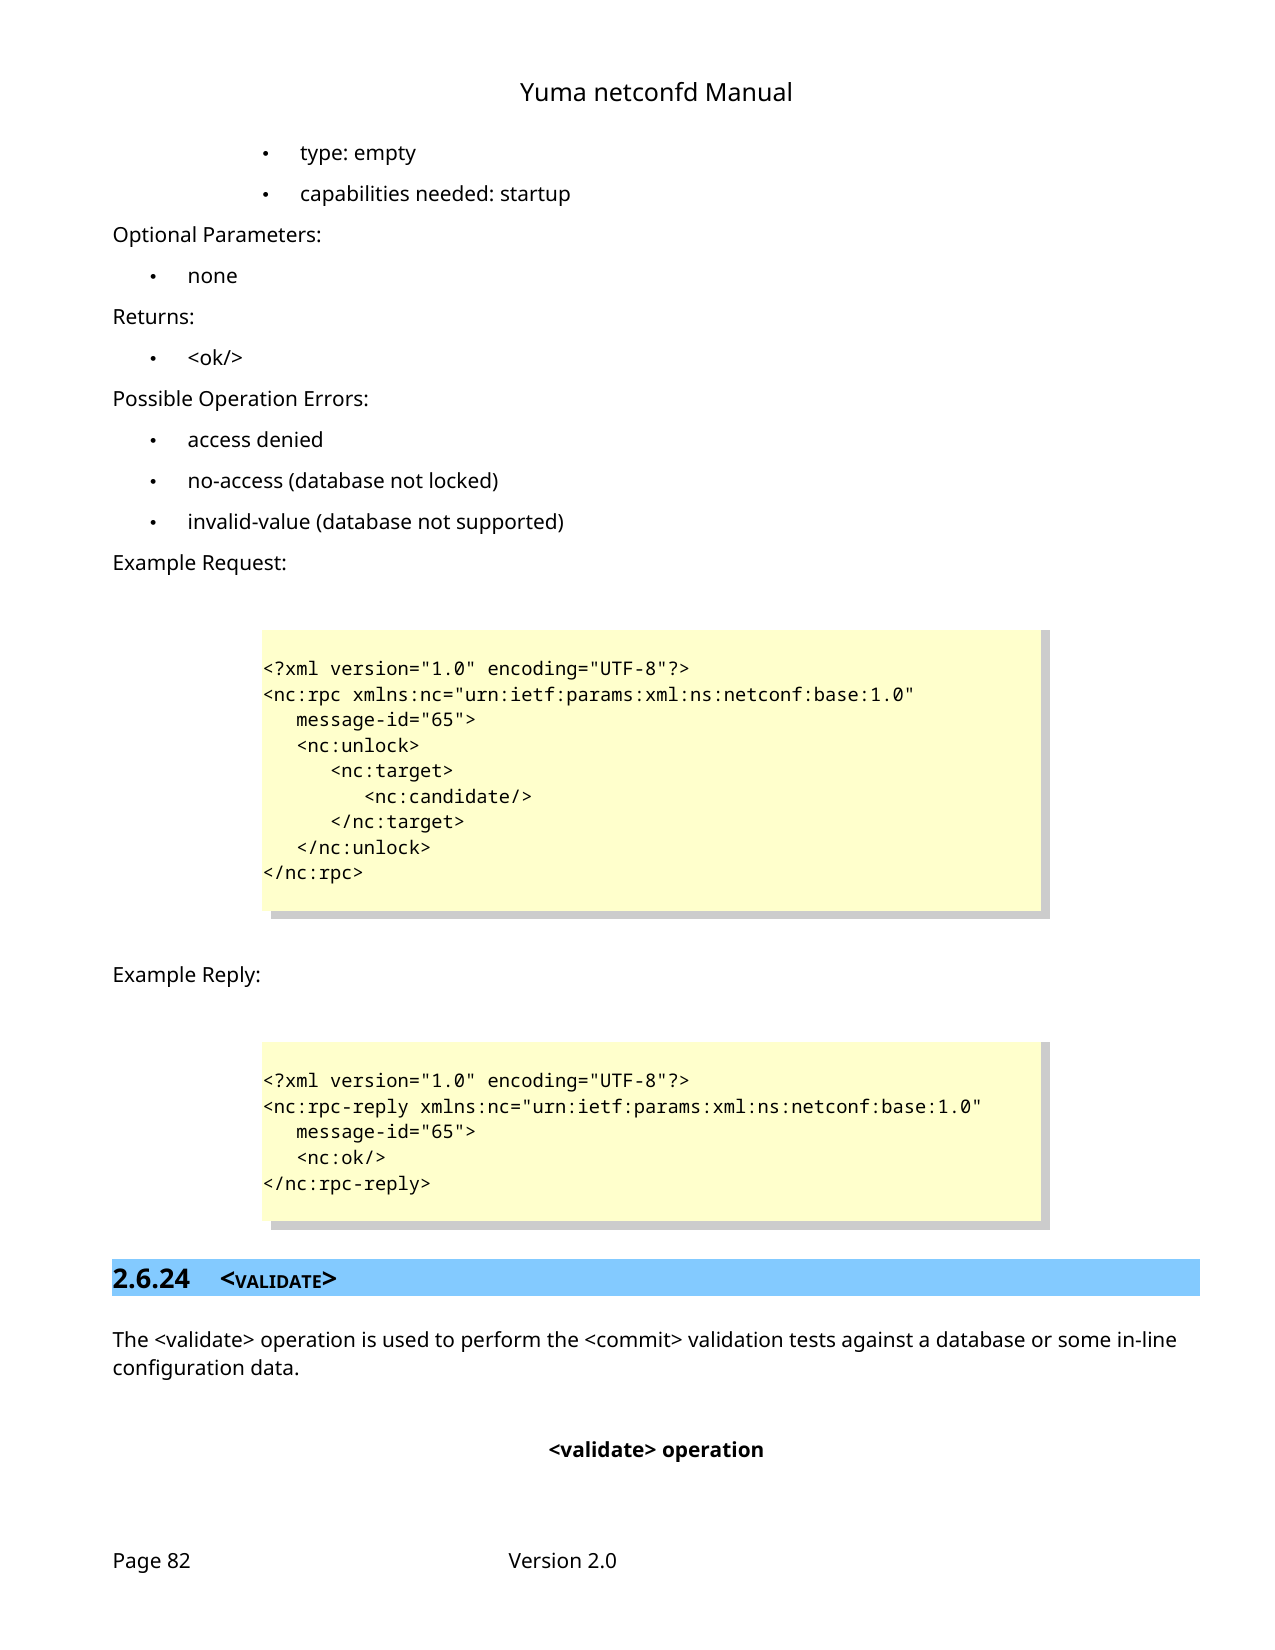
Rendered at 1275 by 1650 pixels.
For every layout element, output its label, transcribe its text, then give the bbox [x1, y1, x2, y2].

list access denied [150, 425, 1200, 453]
text <nc:rpc xmlns:nc="urn:ietf:params:xml:ns:netconf:base:1.0" [262, 681, 1041, 706]
list type: empty [262, 138, 1200, 167]
text <nc:ok/> [262, 1144, 1041, 1170]
subtitle <validate> operation [127, 1435, 1185, 1464]
text </nc:rpc> [262, 859, 1041, 885]
text message-id="65"> [262, 1119, 1041, 1144]
text Optional Parameters: [112, 220, 1200, 249]
text <nc:rpc-reply xmlns:nc="urn:ietf:params:xml:ns:netconf:base:1.0" [262, 1093, 1041, 1119]
text Example Request: [112, 548, 1200, 576]
text message-id="65"> [262, 706, 1041, 732]
text The <validate> operation is used to perform the <commit> validation tests against a database or some in-line configuration data. [112, 1325, 1200, 1382]
text Possible Operation Errors: [112, 384, 1200, 413]
list invalid-value (database not supported) [150, 507, 1200, 535]
text <nc:target> [262, 757, 1041, 783]
text </nc:rpc-reply> [262, 1170, 1041, 1195]
text <?xml version="1.0" encoding="UTF-8"?> [262, 1068, 1041, 1093]
text </nc:target> [262, 808, 1041, 834]
list capabilities needed: startup [262, 179, 1200, 208]
text <nc:unlock> [262, 732, 1041, 757]
text <nc:candidate/> [262, 783, 1041, 808]
list none [150, 261, 1200, 290]
text Example Reply: [112, 960, 1200, 989]
text </nc:unlock> [262, 834, 1041, 859]
subtitle <validate> [112, 1259, 1200, 1296]
list no-access (database not locked) [150, 466, 1200, 494]
list <ok/> [150, 343, 1200, 372]
text <?xml version="1.0" encoding="UTF-8"?> [262, 655, 1041, 681]
text Returns: [112, 302, 1200, 331]
